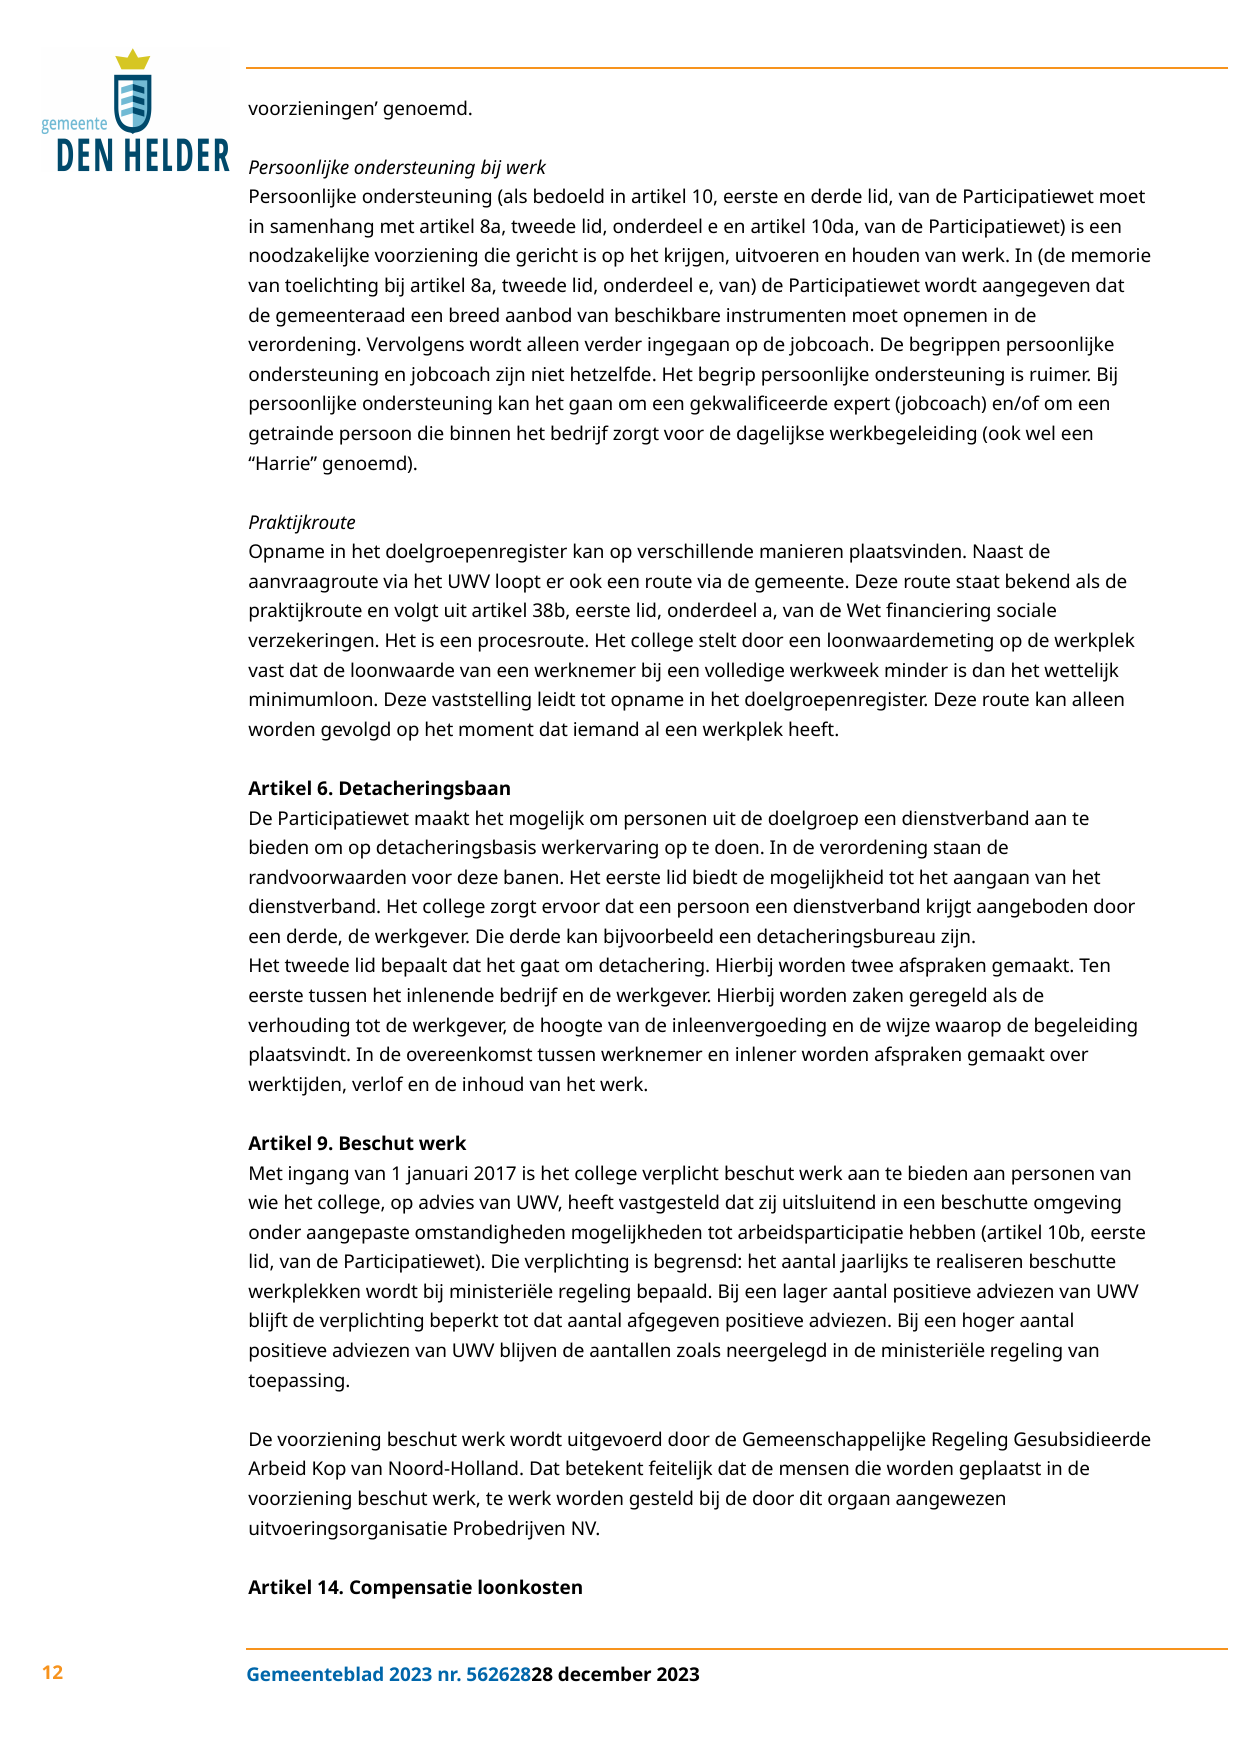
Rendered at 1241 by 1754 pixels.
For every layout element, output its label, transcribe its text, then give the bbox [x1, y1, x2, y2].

text Persoonlijke ondersteuning (als bedoeld in artikel 10, eerste en derde lid, van de Participatiewet moet in samenhang met artikel 8a, tweede lid, onderdeel e en artikel 10da, van de Participatiewet) is een noodzakelijke voorziening die gericht is op het krijgen, uitvoeren en houden van werk. In (de memorie van toelichting bij artikel 8a, tweede lid, onderdeel e, van) de Participatiewet wordt aangegeven dat de gemeenteraad een breed aanbod van beschikbare instrumenten moet opnemen in de verordening. Vervolgens wordt alleen verder ingegaan op de jobcoach. De begrippen persoonlijke ondersteuning en jobcoach zijn niet hetzelfde. Het begrip persoonlijke ondersteuning is ruimer. Bij persoonlijke ondersteuning kan het gaan om een gekwalificeerde expert (jobcoach) en/of om een getrainde persoon die binnen het bedrijf zorgt voor de dagelijkse werkbegeleiding (ook wel een “Harrie” genoemd). [248, 183, 1152, 476]
text De voorziening beschut werk wordt uitgevoerd door de Gemeenschappelijke Regeling Gesubsidieerde Arbeid Kop van Noord-Holland. Dat betekent feitelijk dat de mensen die worden geplaatst in de voorziening beschut werk, te werk worden gesteld bij de door dit orgaan aangewezen uitvoeringsorganisatie Probedrijven NV. [248, 1426, 1152, 1541]
picture [41, 47, 231, 172]
text Persoonlijke ondersteuning bij werk [248, 154, 1152, 180]
text Artikel 14. Compensatie loonkosten [248, 1574, 1152, 1600]
picture [130, 157, 135, 172]
text Opname in het doelgroepenregister kan op verschillende manieren plaatsvinden. Naast de aanvraagroute via het UWV loopt er ook een route via de gemeente. Deze route staat bekend als de praktijkroute en volgt uit artikel 38b, eerste lid, onderdeel a, van de Wet financiering sociale verzekeringen. Het is een procesroute. Het college stelt door een loonwaardemeting op de werkplek vast dat de loonwaarde van een werknemer bij een volledige werkweek minder is dan het wettelijk minimumloon. Deze vaststelling leidt tot opname in het doelgroepenregister. Deze route kan alleen worden gevolgd op het moment dat iemand al een werkplek heeft. [248, 538, 1152, 742]
picture [182, 144, 187, 165]
text Het tweede lid bepaalt dat het gaat om detachering. Hierbij worden twee afspraken gemaakt. Ten eerste tussen het inlenende bedrijf en de werkgever. Hierbij worden zaken geregeld als de verhouding tot de werkgever, de hoogte van de inleenvergoeding en de wijze waarop de begeleiding plaatsvindt. In de overeenkomst tussen werknemer en inlener worden afspraken gemaakt over werktijden, verlof en de inhoud van het werk. [248, 953, 1152, 1097]
text voorzieningen’ genoemd. [248, 95, 1152, 121]
text Artikel 6. Detacheringsbaan [248, 775, 1152, 801]
picture [63, 144, 68, 165]
picture [220, 160, 224, 172]
text De Participatiewet maakt het mogelijk om personen uit de doelgroep een dienstverband aan te bieden om op detacheringsbasis werkervaring op te doen. In de verordening staan de randvoorwaarden voor deze banen. Het eerste lid biedt de mogelijkheid tot het aangaan van het dienstverband. Het college zorgt ervoor dat een persoon een dienstverband krijgt aangeboden door een derde, de werkgever. Die derde kan bijvoorbeeld een detacheringsbureau zijn. [248, 805, 1152, 949]
text Praktijkroute [248, 509, 1152, 535]
text Met ingang van 1 januari 2017 is het college verplicht beschut werk aan te bieden aan personen van wie het college, op advies van UWV, heeft vastgesteld dat zij uitsluitend in een beschutte omgeving onder aangepaste omstandigheden mogelijkheden tot arbeidsparticipatie hebben (artikel 10b, eerste lid, van de Participatiewet). Die verplichting is begrensd: het aantal jaarlijks te realiseren beschutte werkplekken wordt bij ministeriële regeling bepaald. Bij een lager aantal positieve adviezen van UWV blijft de verplichting beperkt tot dat aantal afgegeven positieve adviezen. Bij een hoger aantal positieve adviezen van UWV blijven de aantallen zoals neergelegd in de ministeriële regeling van toepassing. [248, 1160, 1152, 1393]
picture [100, 154, 106, 172]
text Artikel 9. Beschut werk [248, 1130, 1152, 1156]
